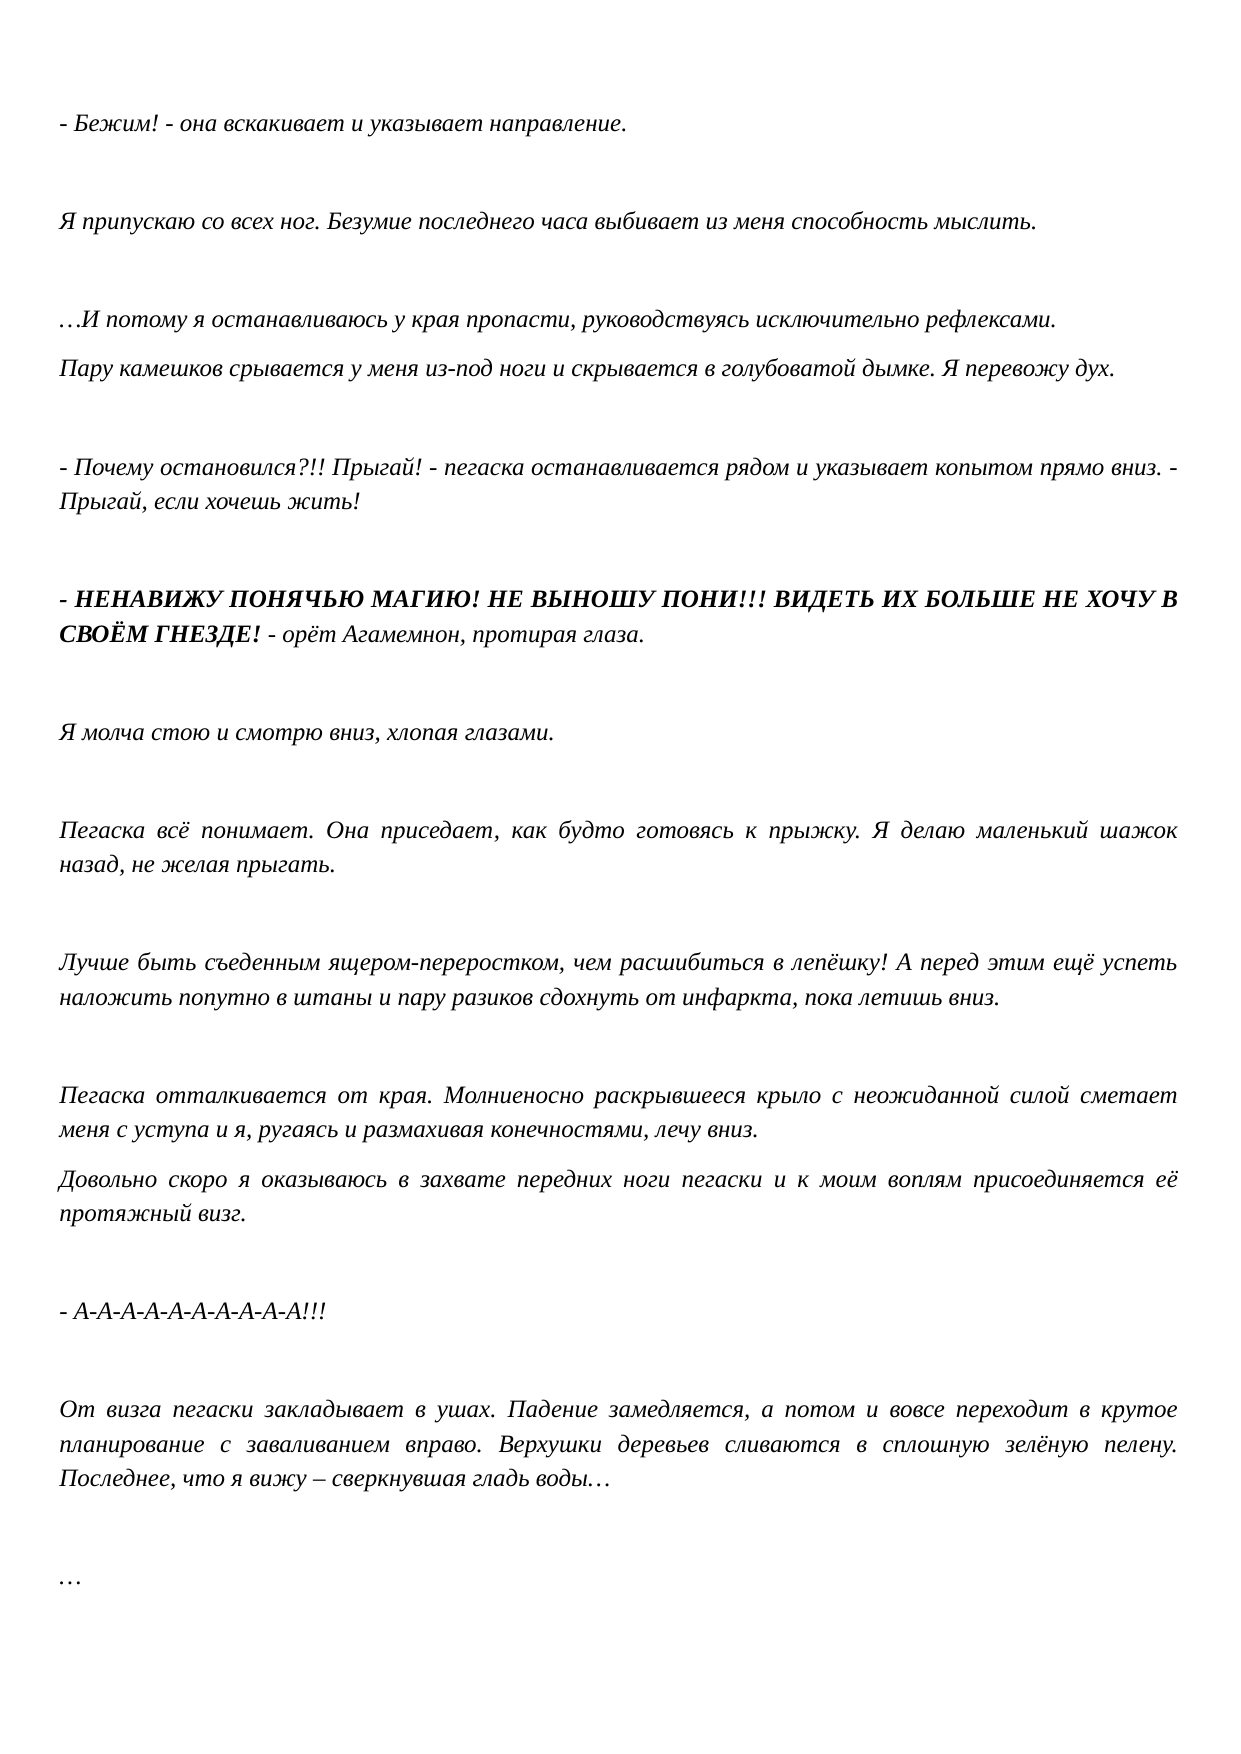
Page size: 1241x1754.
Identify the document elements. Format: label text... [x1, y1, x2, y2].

text Я молча стою и смотрю вниз, хлопая глазами. [59, 717, 1181, 746]
text - Почему остановился?!! Прыгай! - пегаска останавливается рядом и указывает копытом прямо вниз. - Прыгай, если хочешь жить! [59, 452, 1181, 515]
text Я припускаю со всех ног. Безумие последнего часа выбивает из меня способность мыслить. [59, 206, 1181, 235]
text - Бежим! - она вскакивает и указывает направление. [59, 108, 1181, 137]
text - А-А-А-А-А-А-А-А-А-А!!! [59, 1296, 1181, 1325]
text … [59, 1561, 1181, 1590]
text Довольно скоро я оказываюсь в захвате передних ноги пегаски и к моим воплям присоединяется её протяжный визг. [59, 1164, 1181, 1227]
text Лучше быть съеденным ящером-переростком, чем расшибиться в лепёшку! А перед этим ещё успеть наложить попутно в штаны и пару разиков сдохнуть от инфаркта, пока летишь вниз. [59, 947, 1181, 1011]
text Пегаска отталкивается от края. Молниеносно раскрывшееся крыло с неожиданной силой сметает меня с уступа и я, ругаясь и размахивая конечностями, лечу вниз. [59, 1080, 1181, 1143]
text - НЕНАВИЖУ ПОНЯЧЬЮ МАГИЮ! НЕ ВЫНОШУ ПОНИ!!! ВИДЕТЬ ИХ БОЛЬШЕ НЕ ХОЧУ В СВОЁМ ГНЕЗДЕ! - орёт Агамемнон, протирая глаза. [59, 584, 1181, 647]
text Пегаска всё понимает. Она приседает, как будто готовясь к прыжку. Я делаю маленький шажок назад, не желая прыгать. [59, 815, 1181, 878]
text …И потому я останавливаюсь у края пропасти, руководствуясь исключительно рефлексами. [59, 304, 1181, 333]
text Пару камешков срывается у меня из-под ноги и скрывается в голубоватой дымке. Я перевожу дух. [59, 353, 1181, 382]
text От визга пегаски закладывает в ушах. Падение замедляется, а потом и вовсе переходит в крутое планирование с заваливанием вправо. Верхушки деревьев сливаются в сплошную зелёную пелену. Последнее, что я вижу – сверкнувшая гладь воды… [59, 1394, 1181, 1492]
